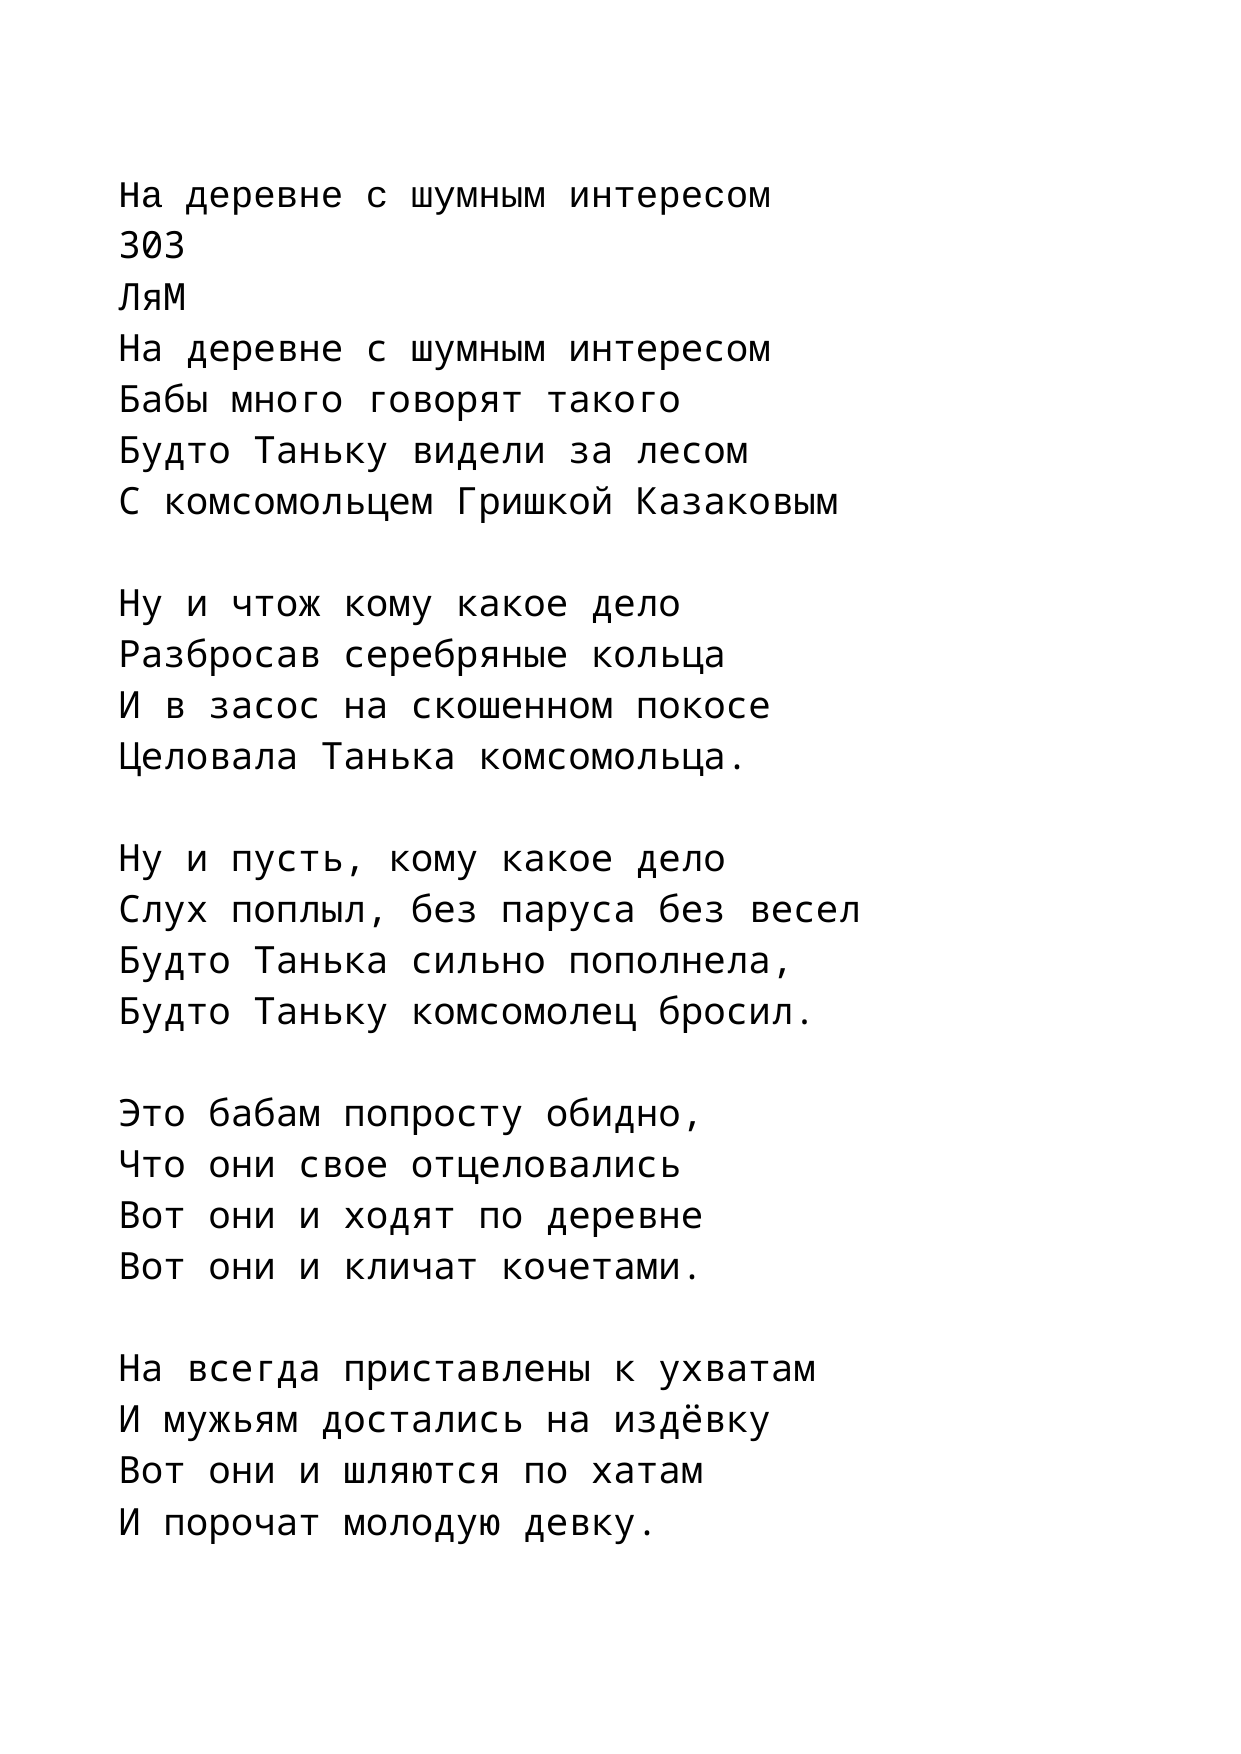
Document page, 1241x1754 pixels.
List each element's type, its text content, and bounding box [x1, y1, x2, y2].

text Вот они и шляются по хатам [118, 1444, 1122, 1495]
text И порочат молодую девку. [118, 1495, 1122, 1546]
text Ну и пусть, кому какое дело [118, 831, 1122, 882]
text Слух поплыл, без паруса без весел [118, 882, 1122, 933]
text ЛяМ [118, 270, 1122, 321]
text Целовала Танька комсомольца. [118, 729, 1122, 780]
text 303 [118, 219, 1122, 270]
text Вот они и кличат кочетами. [118, 1240, 1122, 1291]
text На всегда приставлены к ухватам [118, 1342, 1122, 1393]
text На деревне с шумным интересом [118, 321, 1122, 372]
text На деревне с шумным интересом [118, 176, 1122, 219]
text И в засос на скошенном покосе [118, 678, 1122, 729]
text Ну и чтож кому какое дело [118, 576, 1122, 627]
text Разбросав серебряные кольца [118, 627, 1122, 678]
text Это бабам попросту обидно, [118, 1087, 1122, 1138]
text Будто Таньку видели за лесом [118, 423, 1122, 474]
text Будто Таньку комсомолец бросил. [118, 984, 1122, 1036]
text Бабы много говорят такого [118, 372, 1122, 423]
text С комсомольцем Гришкой Казаковым [118, 474, 1122, 525]
text И мужьям достались на издёвку [118, 1393, 1122, 1444]
text Вот они и ходят по деревне [118, 1189, 1122, 1240]
text Будто Танька сильно пополнела, [118, 933, 1122, 984]
text Что они свое отцеловались [118, 1138, 1122, 1189]
